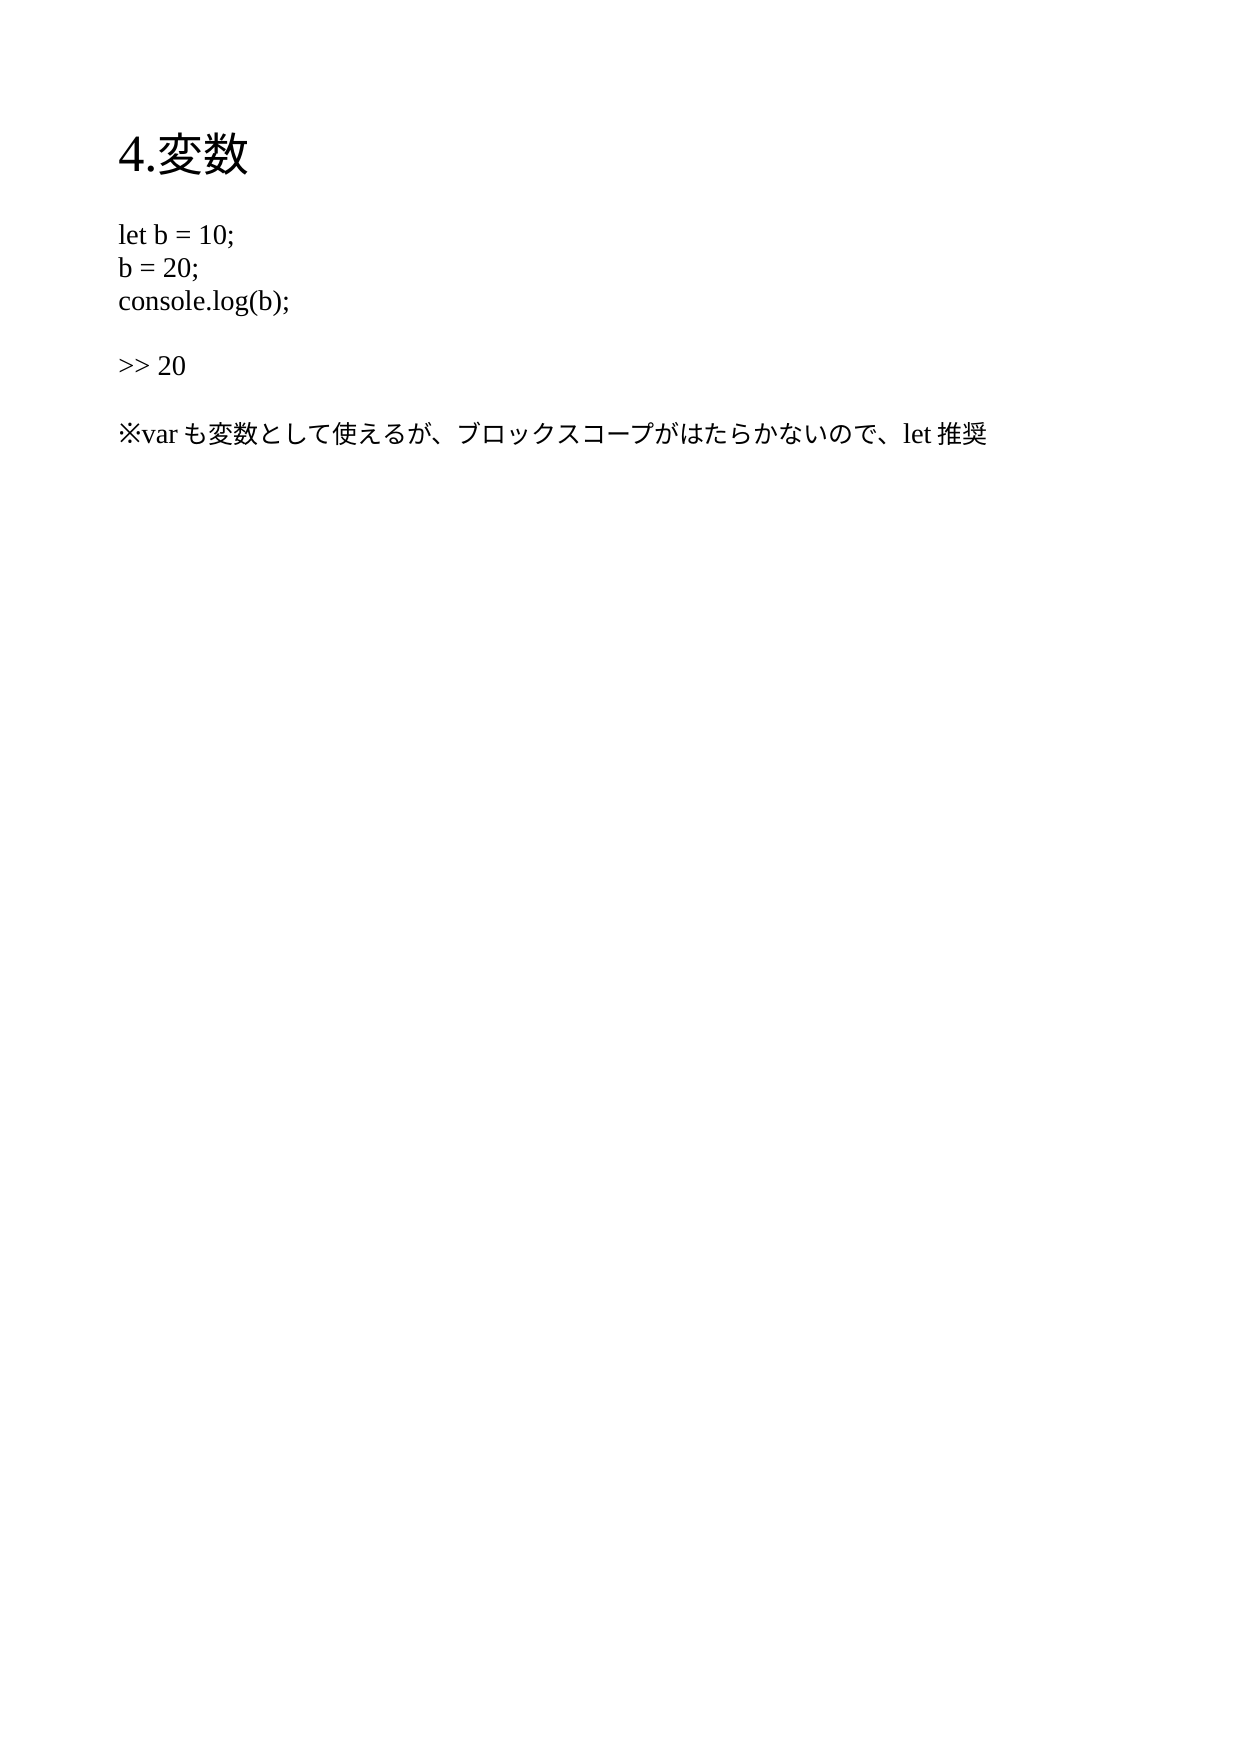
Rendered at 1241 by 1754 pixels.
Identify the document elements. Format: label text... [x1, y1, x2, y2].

text b = 20; [118, 250, 1122, 283]
text console.log(b); [118, 283, 1122, 316]
text ※varも変数として使えるが、ブロックスコープがはたらかないので、let推奨 [118, 415, 1122, 451]
text >> 20 [118, 349, 1122, 382]
text 4.変数 [118, 118, 1122, 184]
text let b = 10; [118, 217, 1122, 250]
